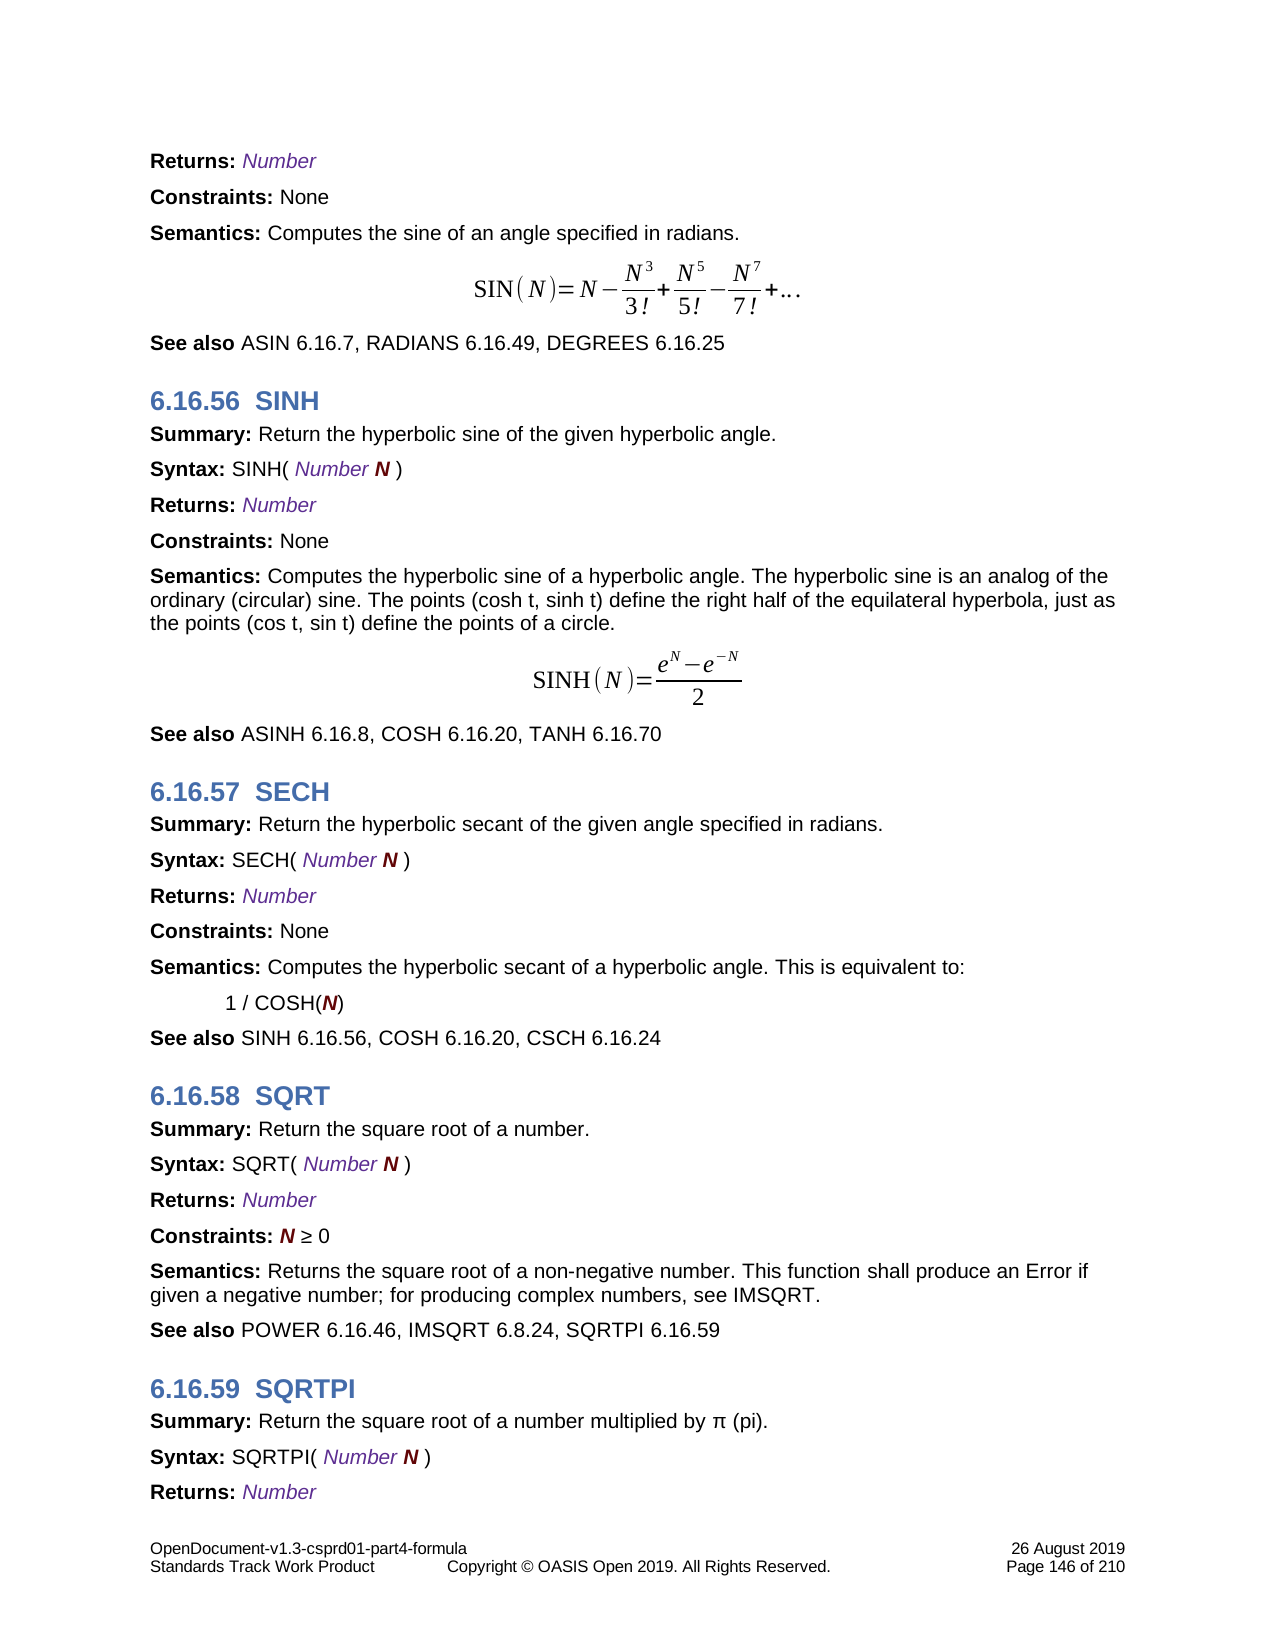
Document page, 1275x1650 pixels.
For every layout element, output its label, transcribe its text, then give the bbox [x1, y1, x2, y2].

text See also ASIN 6.16.7, RADIANS 6.16.49, DEGREES 6.16.25 [150, 332, 1125, 355]
text Constraints: None [150, 186, 1125, 209]
text See also POWER 6.16.46, IMSQRT 6.8.24, SQRTPI 6.16.59 [150, 1319, 1125, 1342]
text Summary: Return the square root of a number multiplied by π (pi). [150, 1409, 1125, 1433]
text See also ASINH 6.16.8, COSH 6.16.20, TANH 6.16.70 [150, 722, 1125, 746]
subtitle SQRT [150, 1081, 1125, 1111]
subtitle SQRTPI [150, 1373, 1125, 1403]
text 1 / COSH(N) [150, 991, 1125, 1014]
text Summary: Return the hyperbolic secant of the given angle specified in radians. [150, 813, 1125, 836]
text Summary: Return the hyperbolic sine of the given hyperbolic angle. [150, 422, 1125, 446]
text Returns: Number [150, 1481, 1125, 1504]
subtitle SECH [150, 777, 1125, 807]
text Semantics: Returns the square root of a non-negative number. This function shall produce an Error if given a negative number; for producing complex numbers, see IMSQRT. [150, 1260, 1125, 1307]
subtitle SINH [150, 386, 1125, 416]
text Returns: Number [150, 884, 1125, 908]
text Constraints: N ≥ 0 [150, 1224, 1125, 1248]
text Semantics: Computes the hyperbolic secant of a hyperbolic angle. This is equivalent to: [150, 955, 1125, 979]
text Constraints: None [150, 529, 1125, 553]
text Syntax: SQRT( Number N ) [150, 1153, 1125, 1176]
text Syntax: SECH( Number N ) [150, 848, 1125, 872]
text Syntax: SQRTPI( Number N ) [150, 1445, 1125, 1469]
text Summary: Return the square root of a number. [150, 1117, 1125, 1141]
text Semantics: Computes the hyperbolic sine of a hyperbolic angle. The hyperbolic sine is an analog of the ordinary (circular) sine. The points (cosh t, sinh t) define the right half of the equilateral hyperbola, just as the points (cos t, sin t) define the points of a circle. [150, 565, 1125, 635]
text Syntax: SINH( Number N ) [150, 458, 1125, 481]
text See also SINH 6.16.56, COSH 6.16.20, CSCH 6.16.24 [150, 1027, 1125, 1050]
text Semantics: Computes the sine of an angle specified in radians. [150, 221, 1125, 245]
text Constraints: None [150, 920, 1125, 943]
text Returns: Number [150, 1188, 1125, 1212]
text Returns: Number [150, 493, 1125, 517]
text Returns: Number [150, 150, 1125, 173]
